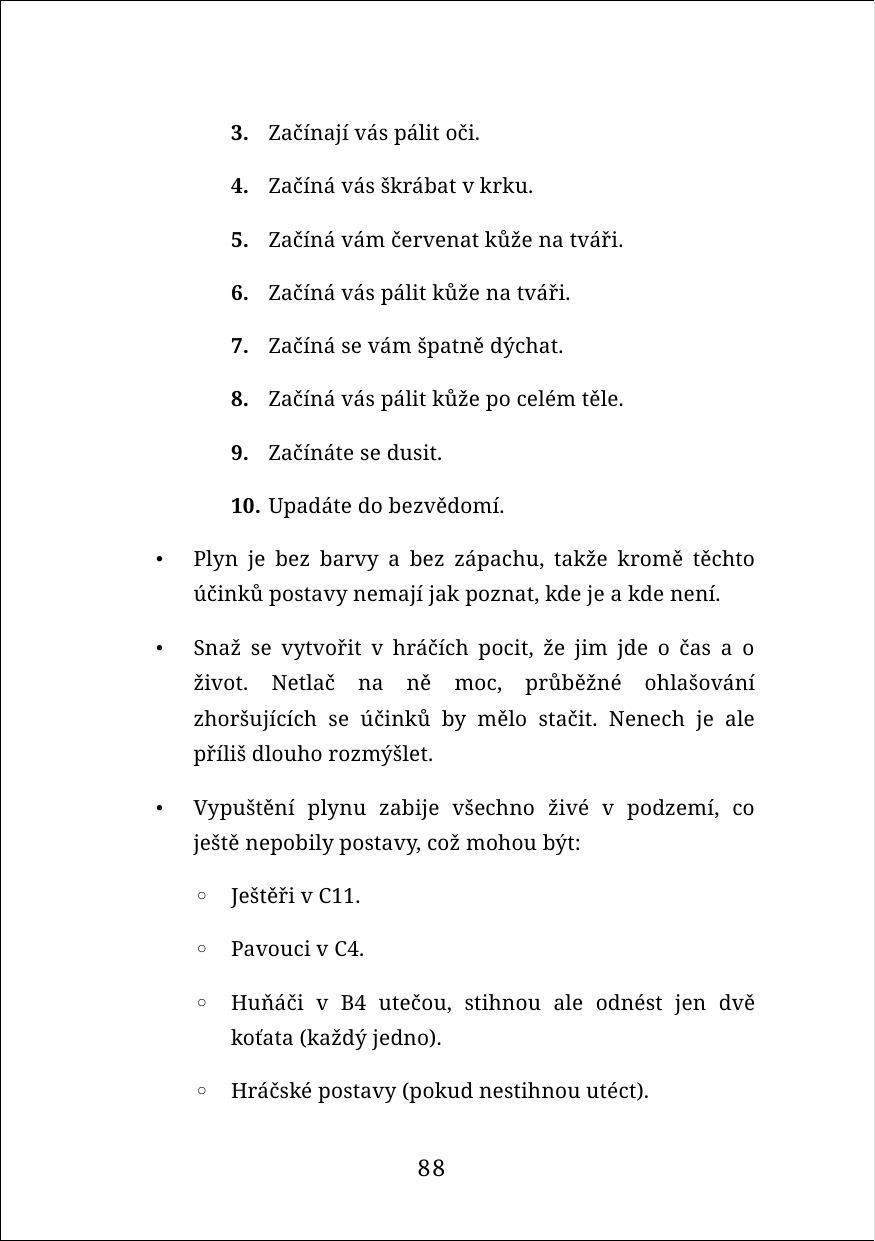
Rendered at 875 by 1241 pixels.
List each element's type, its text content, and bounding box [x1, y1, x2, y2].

list Začíná se vám špatně dýchat. [231, 331, 756, 359]
list Plyn je bez barvy a bez zápachu, takže kromě těchto účinků postavy nemají jak poznat, kde je a kde není. [156, 544, 756, 608]
list Začíná vás škrábat v krku. [231, 171, 756, 200]
list Snaž se vytvořit v hráčích pocit, že jim jde o čas a o život. Netlač na ně moc, průběžné ohlašování zhoršujících se účinků by mělo stačit. Nenech je ale příliš dlouho rozmýšlet. [156, 633, 756, 768]
list Hráčské postavy (pokud nestihnou utéct). [193, 1077, 756, 1105]
list Začíná vám červenat kůže na tváři. [231, 225, 756, 253]
list Ještěři v C11. [193, 881, 756, 910]
list Huňáči v B4 utečou, stihnou ale odnést jen dvě koťata (každý jedno). [193, 988, 756, 1052]
list Upadáte do bezvědomí. [231, 491, 756, 519]
list Vypuštění plynu zabije všechno živé v podzemí, co ještě nepobily postavy, což mohou být: [156, 793, 756, 857]
list Začíná vás pálit kůže na tváři. [231, 278, 756, 306]
list Začínáte se dusit. [231, 438, 756, 466]
list Začínají vás pálit oči. [231, 118, 756, 147]
list Začíná vás pálit kůže po celém těle. [231, 384, 756, 413]
list Pavouci v C4. [193, 934, 756, 963]
